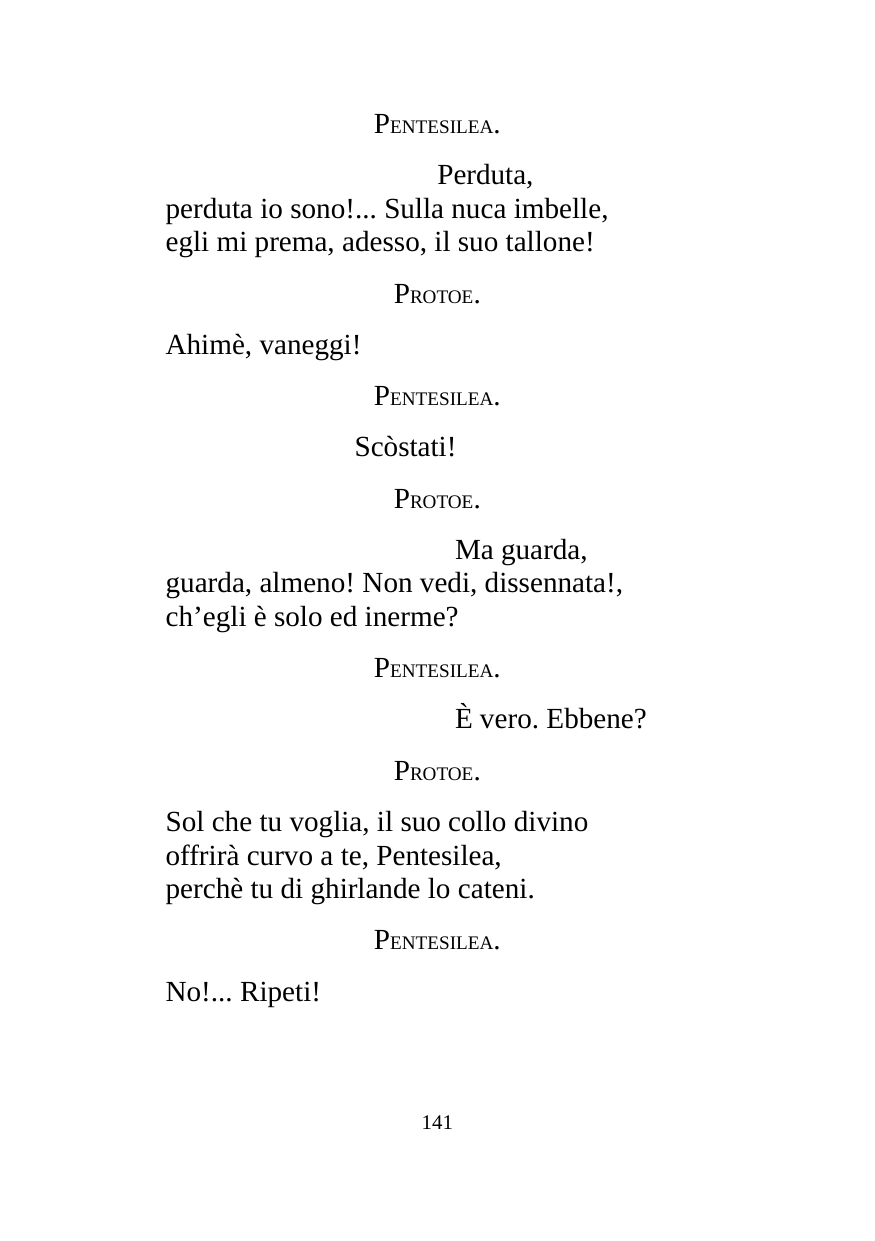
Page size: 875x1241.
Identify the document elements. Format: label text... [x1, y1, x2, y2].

text Sol che tu voglia, il suo collo divino offrirà curvo a te, Pentesilea, perchè tu di ghirlande lo cateni. [165, 804, 768, 905]
text Protoe. [106, 276, 768, 309]
text Pentesilea. [106, 378, 768, 412]
text Protoe. [106, 753, 768, 786]
text No!... Ripeti! [165, 974, 768, 1007]
text Ma guarda, guarda, almeno! Non vedi, dissennata!, ch’egli è solo ed inerme? [165, 532, 768, 633]
text Pentesilea. [106, 922, 768, 956]
text Pentesilea. [106, 650, 768, 684]
text Pentesilea. [106, 106, 768, 140]
text Scòstati! [165, 429, 768, 463]
text Protoe. [106, 481, 768, 514]
text È vero. Ebbene? [165, 702, 768, 735]
text Ahimè, vaneggi! [165, 327, 768, 361]
text Perduta, perduta io sono!... Sulla nuca imbelle, egli mi prema, adesso, il suo tallone! [165, 157, 768, 258]
